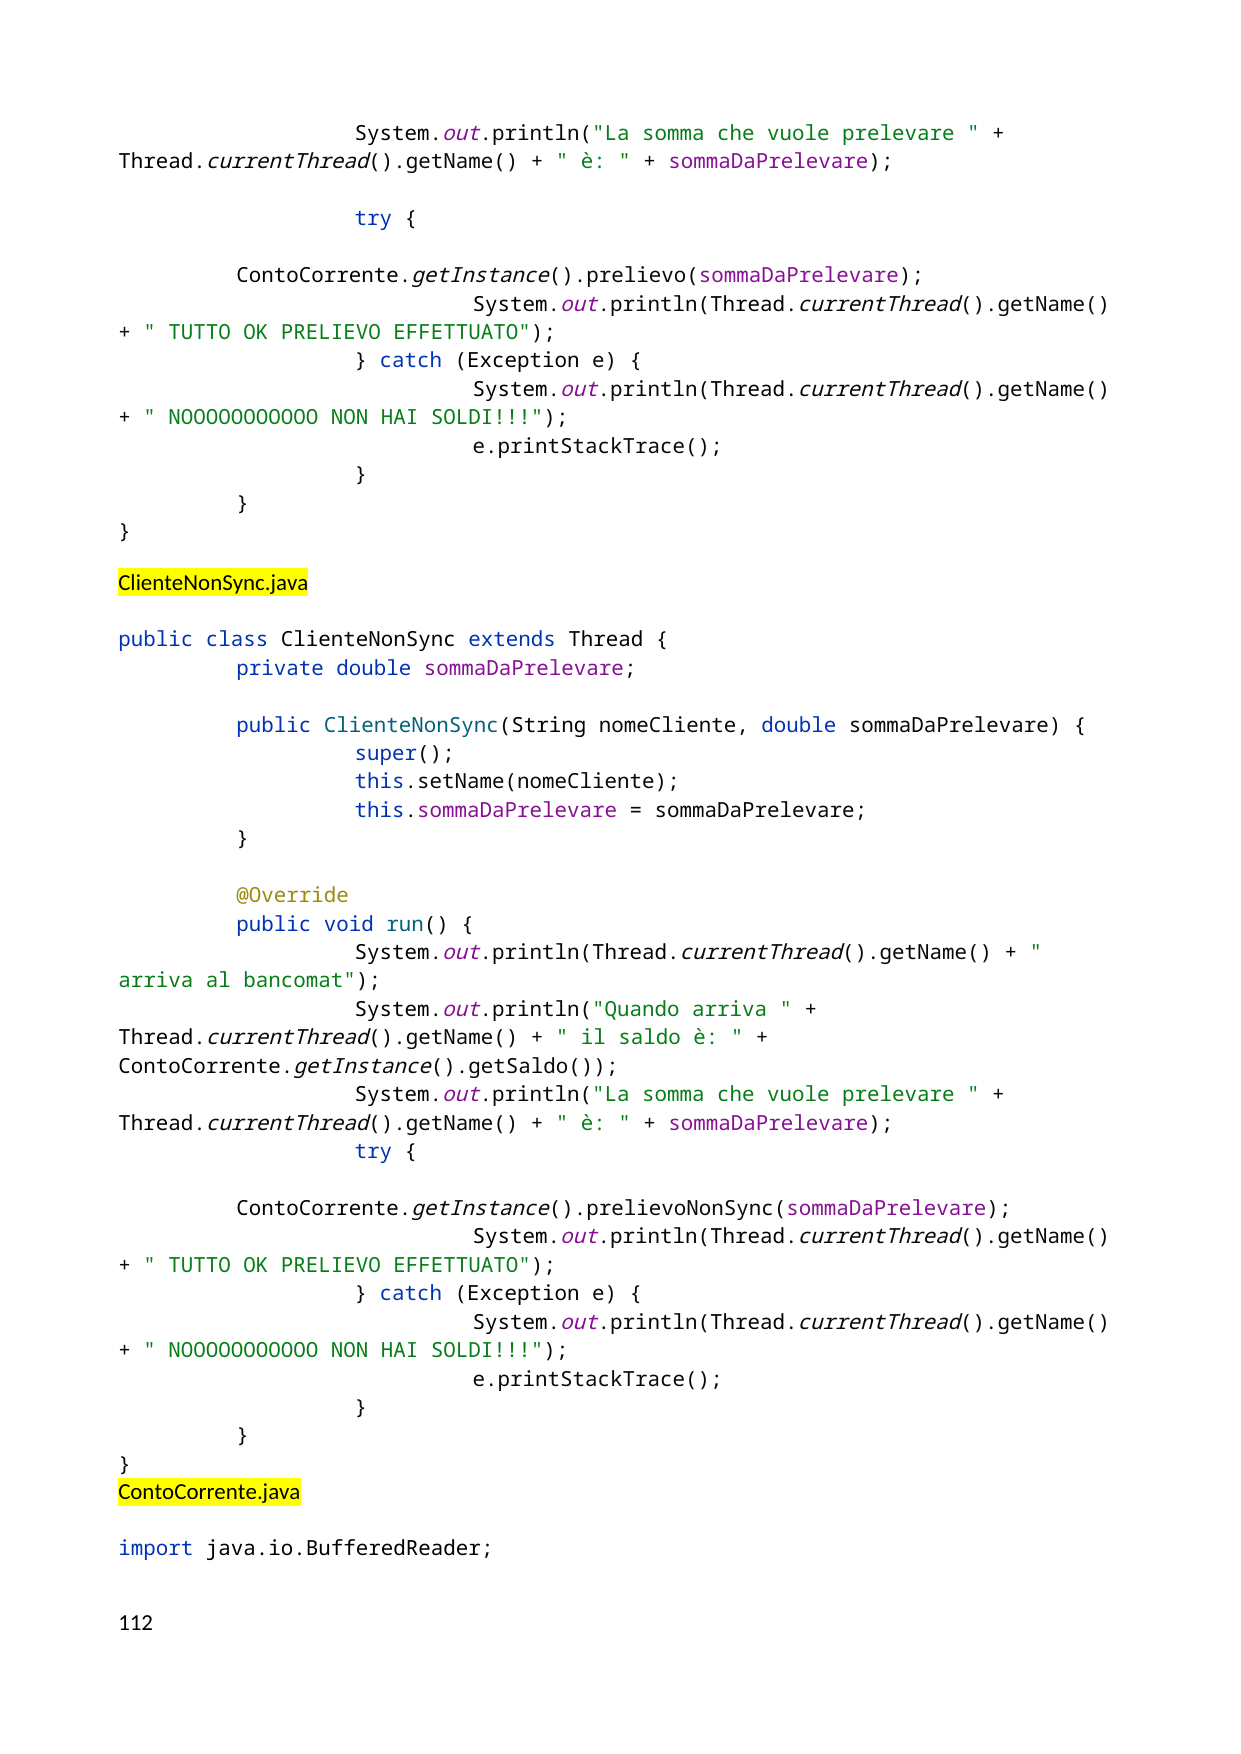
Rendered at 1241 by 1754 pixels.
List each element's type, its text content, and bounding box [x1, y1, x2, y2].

text System.out.println("La somma che vuole prelevare " + Thread.currentThread().getName() + " è: " + sommaDaPrelevare); try { ContoCorrente.getInstance().prelievo(sommaDaPrelevare); System.out.println(Thread.currentThread().getName() + " TUTTO OK PRELIEVO EFFETTUATO"); } catch (Exception e) { System.out.println(Thread.currentThread().getName() + " NOOOOOOOOOOO NON HAI SOLDI!!!"); e.printStackTrace(); } } } [118, 118, 1122, 545]
text ClienteNonSync.java [118, 568, 1122, 596]
text import java.io.BufferedReader; [118, 1533, 1122, 1562]
text } [118, 1449, 1122, 1477]
text ContoCorrente.java [118, 1477, 1122, 1506]
text public class ClienteNonSync extends Thread { private double sommaDaPrelevare; public ClienteNonSync(String nomeCliente, double sommaDaPrelevare) { super(); this.setName(nomeCliente); this.sommaDaPrelevare = sommaDaPrelevare; } @Override public void run() { System.out.println(Thread.currentThread().getName() + " arriva al bancomat"); System.out.println("Quando arriva " + Thread.currentThread().getName() + " il saldo è: " + ContoCorrente.getInstance().getSaldo()); System.out.println("La somma che vuole prelevare " + Thread.currentThread().getName() + " è: " + sommaDaPrelevare); try { ContoCorrente.getInstance().prelievoNonSync(sommaDaPrelevare); System.out.println(Thread.currentThread().getName() + " TUTTO OK PRELIEVO EFFETTUATO"); } catch (Exception e) { System.out.println(Thread.currentThread().getName() + " NOOOOOOOOOOO NON HAI SOLDI!!!"); e.printStackTrace(); } } [118, 624, 1122, 1449]
